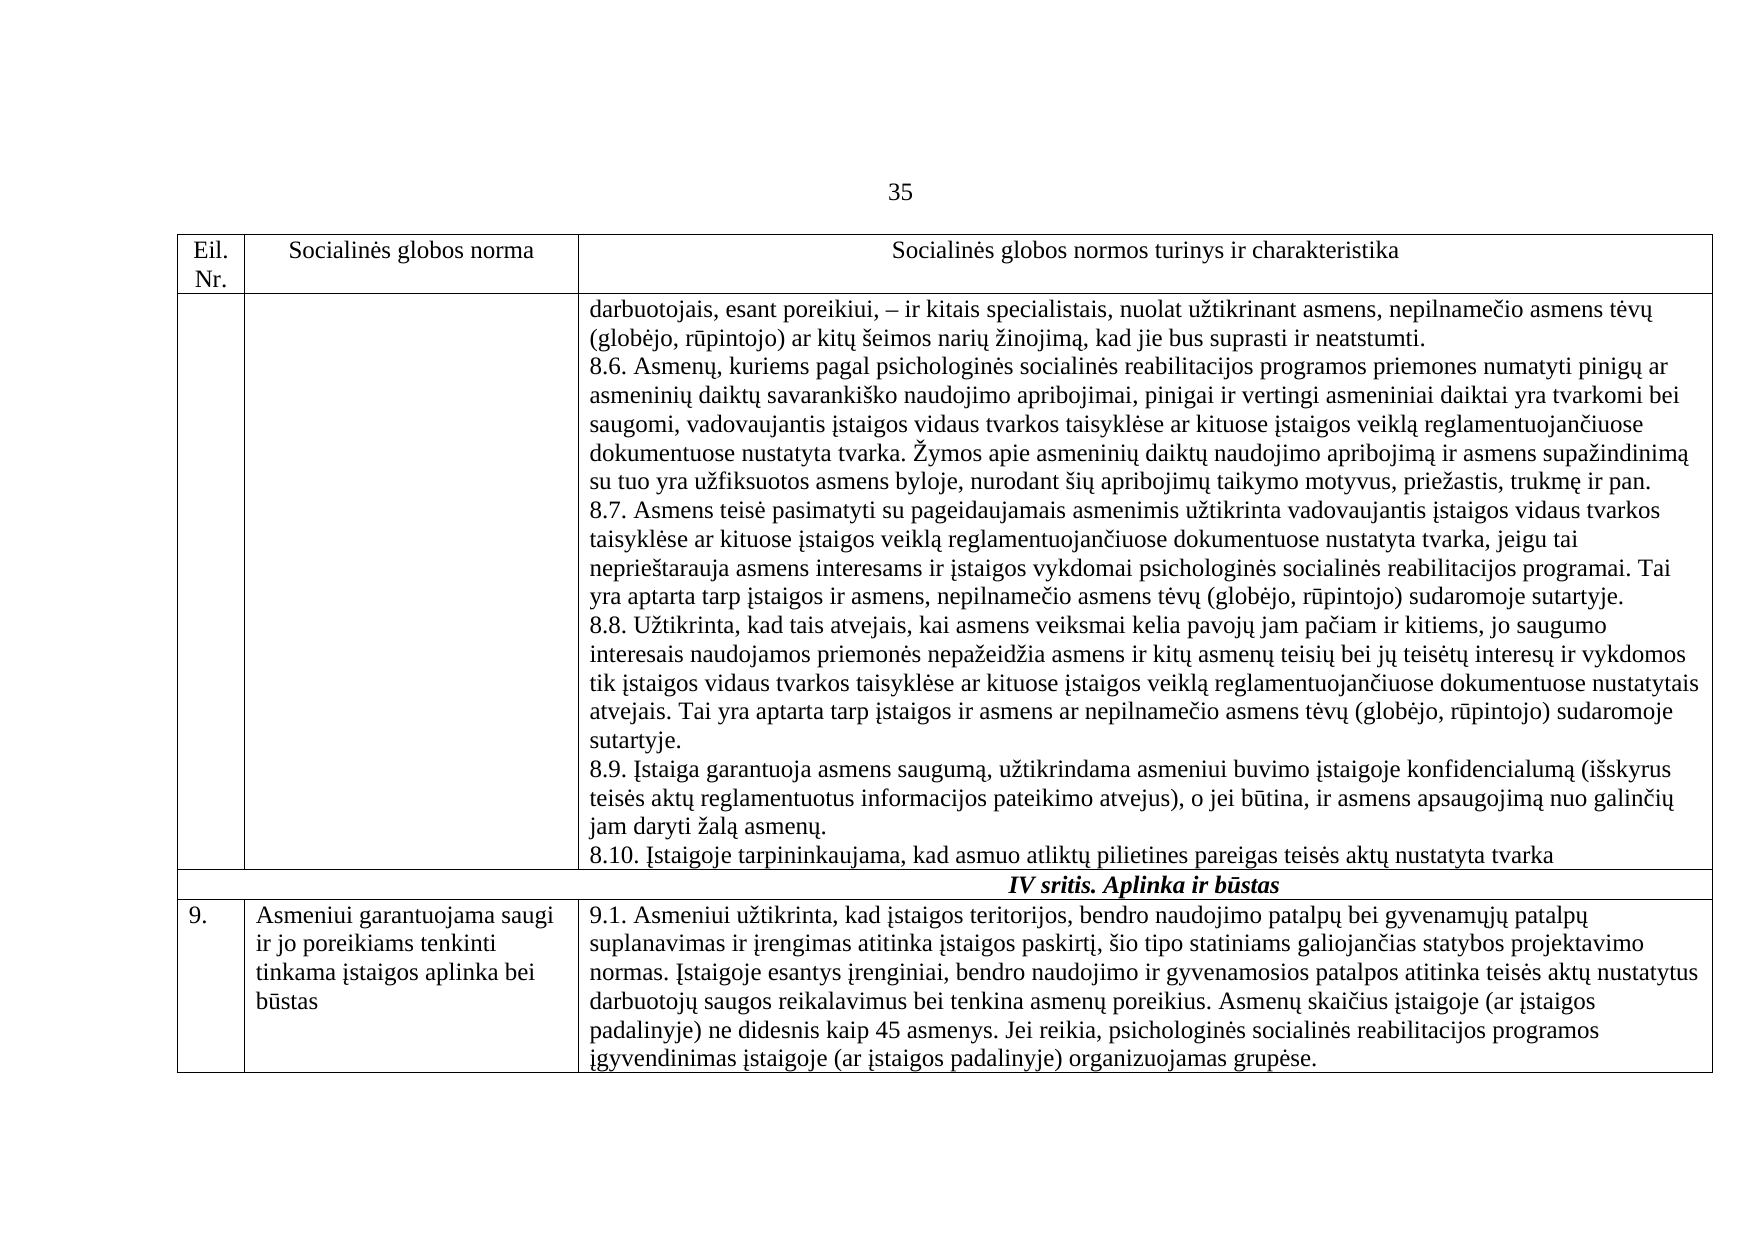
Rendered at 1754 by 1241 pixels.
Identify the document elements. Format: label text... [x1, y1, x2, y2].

table_cell [178, 294, 244, 869]
table_cell 9.1. Asmeniui užtikrinta, kad įstaigos teritorijos, bendro naudojimo patalpų bei gyvenamųjų patalpų suplanavimas ir įrengimas atitinka įstaigos paskirtį, šio tipo statiniams galiojančias statybos projektavimo normas. Įstaigoje esantys įrenginiai, bendro naudojimo ir gyvenamosios patalpos atitinka teisės aktų nustatytus darbuotojų saugos reikalavimus bei tenkina asmenų poreikius. Asmenų skaičius įstaigoje (ar įstaigos padalinyje) ne didesnis kaip 45 asmenys. Jei reikia, psichologinės socialinės reabilitacijos programos įgyvendinimas įstaigoje (ar įstaigos padalinyje) organizuojamas grupėse. [579, 900, 1712, 1072]
table_cell darbuotojais, esant poreikiui, – ir kitais specialistais, nuolat užtikrinant asmens, nepilnamečio asmens tėvų (globėjo, rūpintojo) ar kitų šeimos narių žinojimą, kad jie bus suprasti ir neatstumti. 8.6. Asmenų, kuriems pagal psichologinės socialinės reabilitacijos programos priemones numatyti pinigų ar asmeninių daiktų savarankiško naudojimo apribojimai, pinigai ir vertingi asmeniniai daiktai yra tvarkomi bei saugomi, vadovaujantis įstaigos vidaus tvarkos taisyklėse ar kituose įstaigos veiklą reglamentuojančiuose dokumentuose nustatyta tvarka. Žymos apie asmeninių daiktų naudojimo apribojimą ir asmens supažindinimą su tuo yra užfiksuotos asmens byloje, nurodant šių apribojimų taikymo motyvus, priežastis, trukmę ir pan. 8.7. Asmens teisė pasimatyti su pageidaujamais asmenimis užtikrinta vadovaujantis įstaigos vidaus tvarkos taisyklėse ar kituose įstaigos veiklą reglamentuojančiuose dokumentuose nustatyta tvarka, jeigu tai neprieštarauja asmens interesams ir įstaigos vykdomai psichologinės socialinės reabilitacijos programai. Tai yra aptarta tarp įstaigos ir asmens, nepilnamečio asmens tėvų (globėjo, rūpintojo) sudaromoje sutartyje. 8.8. Užtikrinta, kad tais atvejais, kai asmens veiksmai kelia pavojų jam pačiam ir kitiems, jo saugumo interesais naudojamos priemonės nepažeidžia asmens ir kitų asmenų teisių bei jų teisėtų interesų ir vykdomos tik įstaigos vidaus tvarkos taisyklėse ar kituose įstaigos veiklą reglamentuojančiuose dokumentuose nustatytais atvejais. Tai yra aptarta tarp įstaigos ir asmens ar nepilnamečio asmens tėvų (globėjo, rūpintojo) sudaromoje sutartyje. 8.9. Įstaiga garantuoja asmens saugumą, užtikrindama asmeniui buvimo įstaigoje konfidencialumą (išskyrus teisės aktų reglamentuotus informacijos pateikimo atvejus), o jei būtina, ir asmens apsaugojimą nuo galinčių jam daryti žalą asmenų. 8.10. Įstaigoje tarpininkaujama, kad asmuo atliktų pilietines pareigas teisės aktų nustatyta tvarka [579, 294, 1712, 869]
table_cell [244, 870, 578, 899]
table_cell 9. [178, 900, 244, 1072]
table_header Socialinės globos norma [245, 235, 578, 293]
table_cell IV sritis. Aplinka ir būstas [578, 870, 1712, 899]
table_cell [178, 870, 244, 899]
table_header Eil. Nr. [178, 235, 244, 293]
table_cell [245, 294, 578, 869]
table_header Socialinės globos normos turinys ir charakteristika [579, 235, 1712, 293]
table_cell Asmeniui garantuojama saugi ir jo poreikiams tenkinti tinkama įstaigos aplinka bei būstas [245, 900, 578, 1072]
